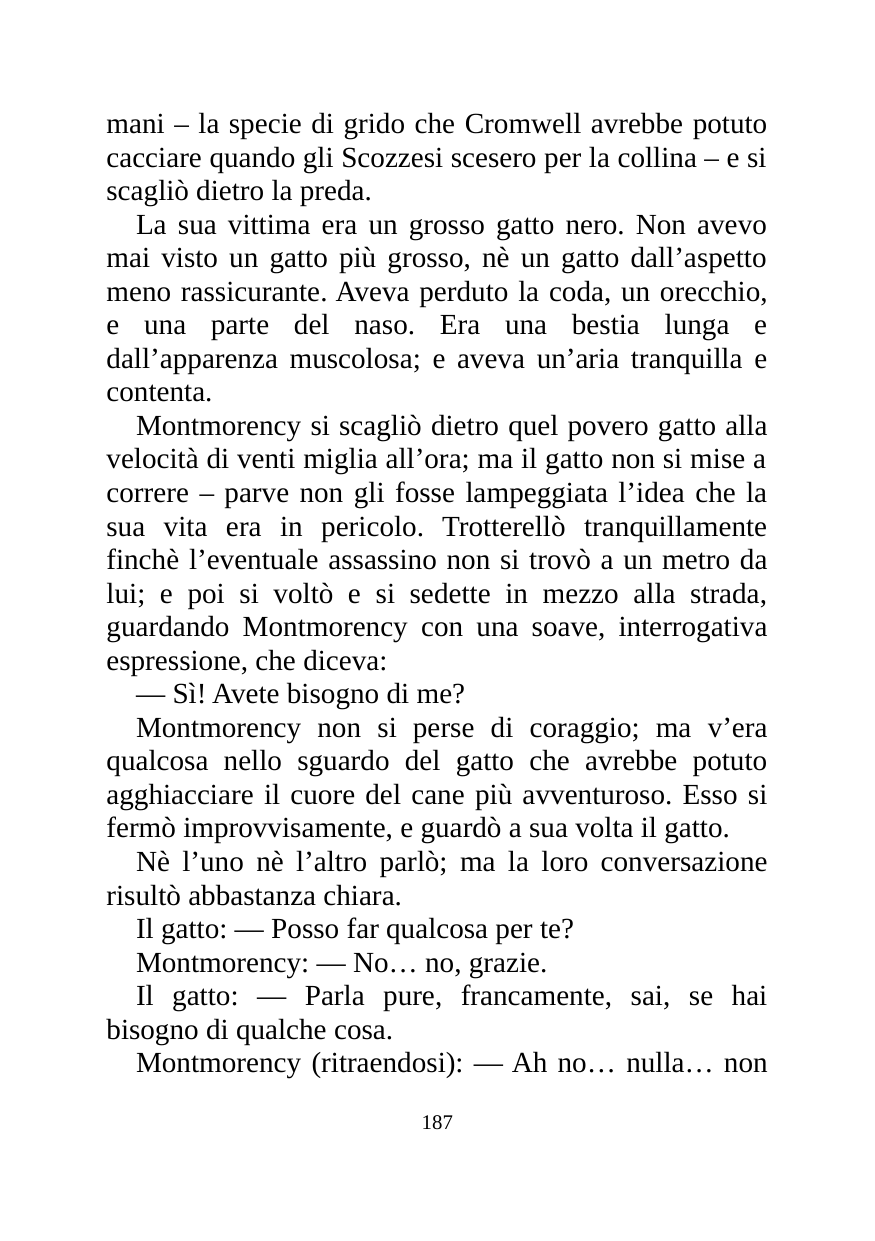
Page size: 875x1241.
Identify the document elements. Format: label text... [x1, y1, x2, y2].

text Montmorency non si perse di coraggio; ma v’era qualcosa nello sguardo del gatto che avrebbe potuto agghiacciare il cuore del cane più avventuroso. Esso si fermò improvvisamente, e guardò a sua volta il gatto. [106, 710, 768, 844]
text Montmorency si scagliò dietro quel povero gatto alla velocità di venti miglia all’ora; ma il gatto non si mise a correre – parve non gli fosse lampeggiata l’idea che la sua vita era in pericolo. Trotterellò tranquillamente finchè l’eventuale assassino non si trovò a un metro da lui; e poi si voltò e si sedette in mezzo alla strada, guardando Montmorency con una soave, interrogativa espressione, che diceva: [106, 408, 768, 676]
text Il gatto: — Posso far qualcosa per te? [106, 911, 768, 945]
text Montmorency (ritraendosi): — Ah no… nulla… non [106, 1045, 768, 1079]
text Il gatto: — Parla pure, francamente, sai, se hai bisogno di qualche cosa. [106, 978, 768, 1045]
text Montmorency: — No… no, grazie. [106, 945, 768, 978]
text — Sì! Avete bisogno di me? [106, 676, 768, 710]
text mani – la specie di grido che Cromwell avrebbe potuto cacciare quando gli Scozzesi scesero per la collina – e si scagliò dietro la preda. [106, 106, 768, 207]
text Nè l’uno nè l’altro parlò; ma la loro conversazione risultò abbastanza chiara. [106, 844, 768, 911]
text La sua vittima era un grosso gatto nero. Non avevo mai visto un gatto più grosso, nè un gatto dall’aspetto meno rassicurante. Aveva perduto la coda, un orecchio, e una parte del naso. Era una bestia lunga e dall’apparenza muscolosa; e aveva un’aria tranquilla e contenta. [106, 207, 768, 408]
